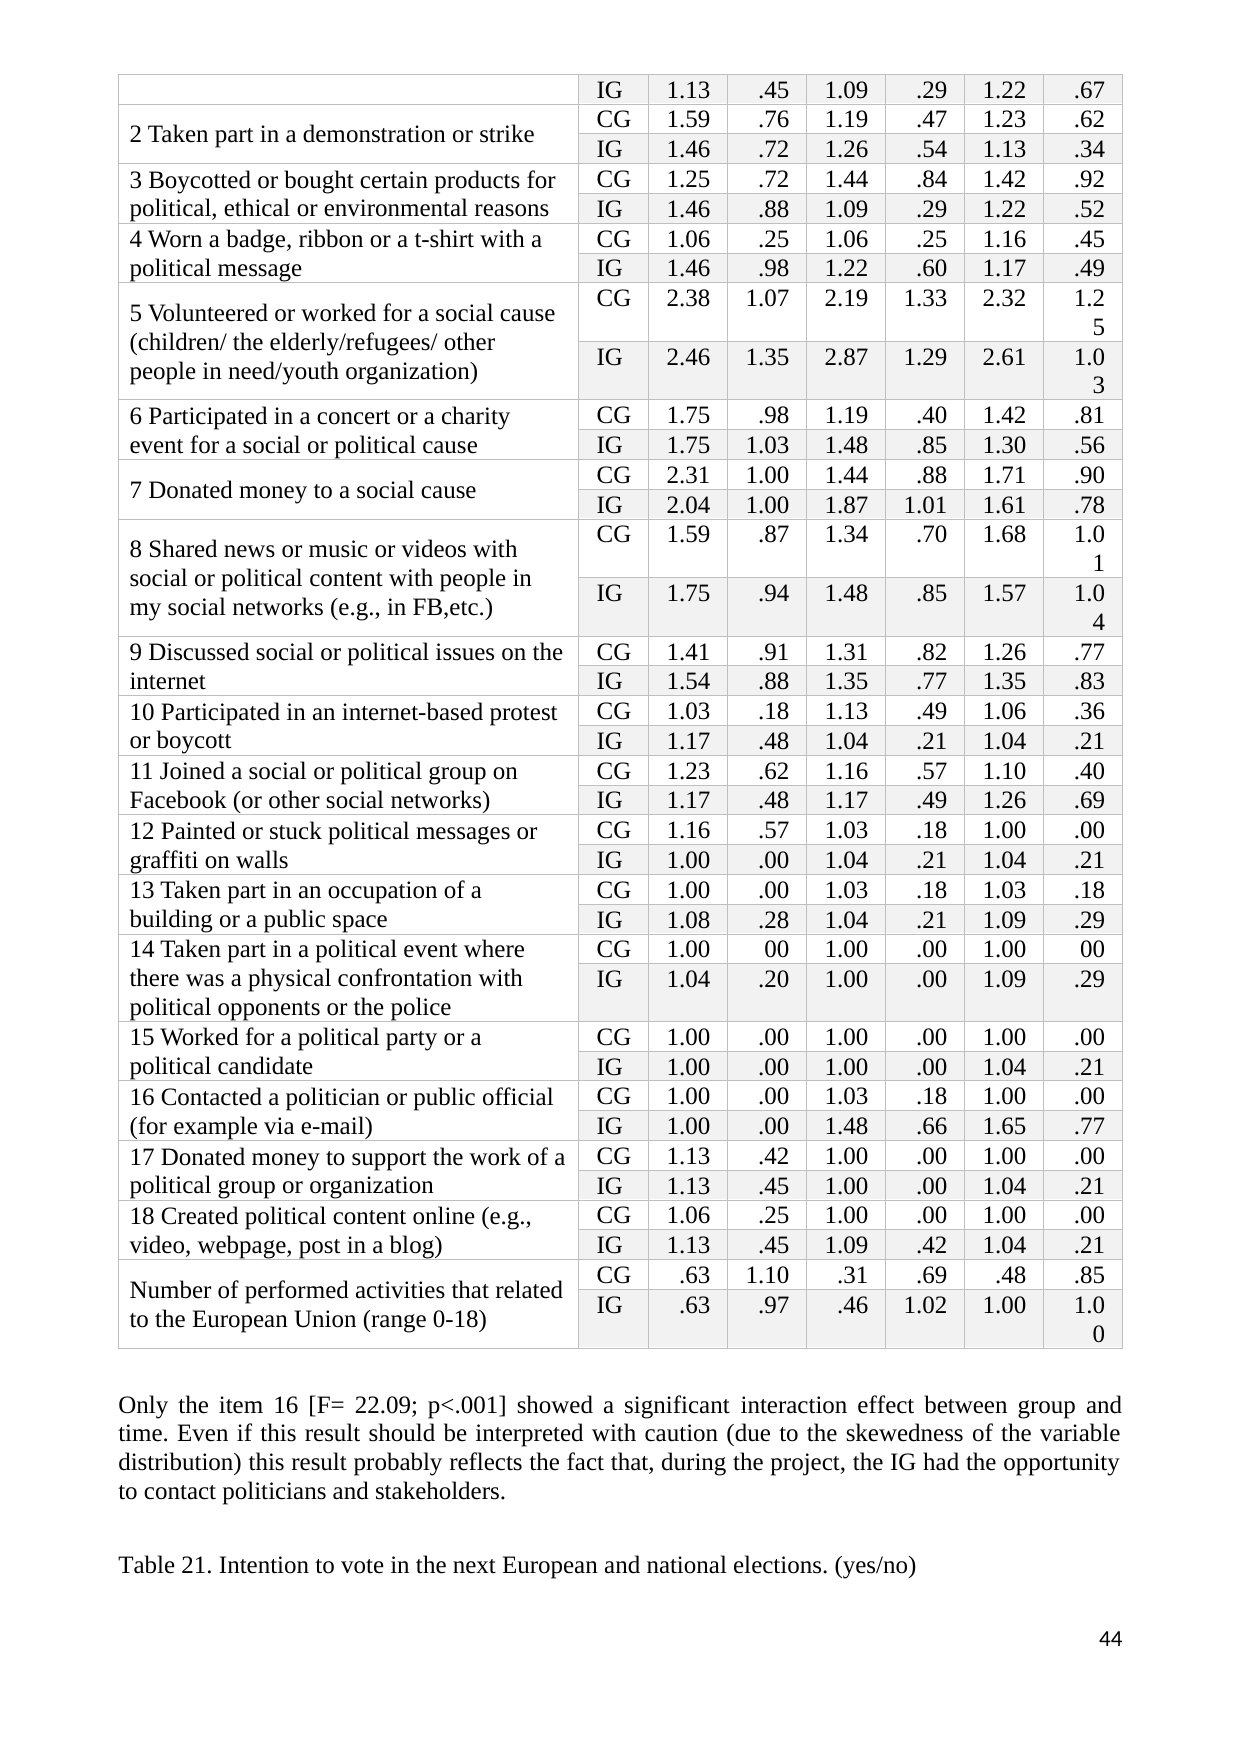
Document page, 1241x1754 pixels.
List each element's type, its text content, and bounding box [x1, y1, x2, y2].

table_cell 1.04 [965, 1052, 1043, 1080]
table_cell 2.61 [965, 342, 1043, 399]
table_cell .21 [1044, 845, 1122, 874]
table_cell .00 [886, 964, 964, 1021]
table_cell 1.31 [807, 637, 885, 665]
table_cell .78 [1044, 490, 1122, 518]
table_cell [119, 75, 578, 103]
table_cell 1.22 [807, 254, 885, 282]
table_cell 1.03 [965, 875, 1043, 904]
table_cell 11 Joined a social or political group on Facebook (or other social networks) [119, 756, 578, 814]
table_cell 1.87 [807, 490, 885, 518]
table_cell .29 [1044, 964, 1122, 1021]
table_cell 8 Shared news or music or videos with social or political content with people in my social networks (e.g., in FB,etc.) [119, 520, 578, 636]
table_cell IG [579, 1111, 648, 1140]
table_cell 6 Participated in a concert or a charity event for a social or political cause [119, 400, 578, 459]
table_cell 1.25 [1044, 283, 1122, 341]
table_cell 1.04 [965, 1230, 1043, 1259]
table_cell 1.00 [965, 1081, 1043, 1110]
table_cell 1.04 [807, 726, 885, 755]
table_cell .40 [1044, 756, 1122, 784]
table_cell .21 [886, 845, 964, 874]
table_cell .82 [886, 637, 964, 665]
table_cell .20 [728, 964, 806, 1021]
table_cell 1.13 [965, 134, 1043, 163]
table_cell 1.26 [965, 786, 1043, 814]
table_cell 1.03 [807, 1081, 885, 1110]
table_cell 1.44 [807, 460, 885, 489]
table_cell 1.59 [649, 520, 727, 577]
table_cell 2.38 [649, 283, 727, 341]
table_cell 2.04 [649, 490, 727, 518]
table_cell 2 Taken part in a demonstration or strike [119, 105, 578, 163]
table_cell 1.00 [649, 1111, 727, 1140]
table_cell .45 [728, 1230, 806, 1259]
table_cell .85 [1044, 1260, 1122, 1289]
table_cell 1.13 [649, 1230, 727, 1259]
table_cell 1.00 [649, 845, 727, 874]
table_cell IG [579, 1171, 648, 1199]
table_cell IG [579, 75, 648, 103]
table_cell 1.35 [728, 342, 806, 399]
table_cell .40 [886, 400, 964, 429]
table_cell 1.00 [649, 935, 727, 963]
table_cell .67 [1044, 75, 1122, 103]
table_cell 1.26 [807, 134, 885, 163]
table_cell 1.42 [965, 164, 1043, 193]
table_cell 1.35 [807, 666, 885, 695]
table_cell IG [579, 845, 648, 874]
table_cell CG [579, 815, 648, 844]
table_cell 1.03 [649, 696, 727, 725]
table_cell IG [579, 1230, 648, 1259]
table_cell 14 Taken part in a political event where there was a physical confrontation with political opponents or the police [119, 935, 578, 1021]
table_cell 1.17 [807, 786, 885, 814]
table_cell 4 Worn a badge, ribbon or a t-shirt with a political message [119, 224, 578, 282]
table_cell CG [579, 224, 648, 252]
table_cell .48 [728, 726, 806, 755]
table_cell .81 [1044, 400, 1122, 429]
table_cell IG [579, 134, 648, 163]
table_cell 1.10 [965, 756, 1043, 784]
table_cell 1.00 [965, 1022, 1043, 1051]
table_cell CG [579, 460, 648, 489]
table_cell 1.33 [886, 283, 964, 341]
table_cell 1.01 [1044, 520, 1122, 577]
table_cell 1.09 [965, 905, 1043, 933]
table_cell 7 Donated money to a social cause [119, 460, 578, 518]
table_cell 16 Contacted a politician or public official (for example via e-mail) [119, 1081, 578, 1140]
table_cell .45 [728, 75, 806, 103]
table_cell 15 Worked for a political party or a political candidate [119, 1022, 578, 1080]
table_cell 1.71 [965, 460, 1043, 489]
table_cell CG [579, 935, 648, 963]
table_cell CG [579, 1260, 648, 1289]
table_cell .52 [1044, 194, 1122, 223]
table_cell CG [579, 1201, 648, 1229]
table_cell IG [579, 490, 648, 518]
table_cell .21 [1044, 1052, 1122, 1080]
table_cell 1.03 [1044, 342, 1122, 399]
table_cell CG [579, 520, 648, 577]
table_cell 00 [728, 935, 806, 963]
table_cell .21 [886, 726, 964, 755]
table_cell 1.00 [649, 1022, 727, 1051]
table_cell .29 [886, 75, 964, 103]
table_cell 1.19 [807, 105, 885, 133]
table_cell .29 [1044, 905, 1122, 933]
table_cell .63 [649, 1290, 727, 1347]
table_cell CG [579, 696, 648, 725]
table_cell 1.19 [807, 400, 885, 429]
table_cell .72 [728, 164, 806, 193]
table_cell 1.46 [649, 194, 727, 223]
table_cell 1.06 [807, 224, 885, 252]
table_cell 1.10 [728, 1260, 806, 1289]
table_cell 1.04 [807, 905, 885, 933]
table_cell .00 [728, 845, 806, 874]
table_cell .69 [1044, 786, 1122, 814]
table_cell .25 [728, 1201, 806, 1229]
table_cell .00 [1044, 1201, 1122, 1229]
table_cell 1.06 [649, 1201, 727, 1229]
table_cell 1.34 [807, 520, 885, 577]
table_cell .49 [1044, 254, 1122, 282]
table_cell 1.44 [807, 164, 885, 193]
table_cell IG [579, 1290, 648, 1347]
table_cell 1.06 [965, 696, 1043, 725]
table_cell .87 [728, 520, 806, 577]
table_cell IG [579, 578, 648, 636]
table_cell .36 [1044, 696, 1122, 725]
table_cell IG [579, 666, 648, 695]
table_cell 1.09 [807, 1230, 885, 1259]
table_cell 1.22 [965, 75, 1043, 103]
table_cell 1.75 [649, 400, 727, 429]
table_cell .00 [728, 1081, 806, 1110]
table_cell 1.00 [649, 1081, 727, 1110]
table_cell 2.31 [649, 460, 727, 489]
table_cell 1.03 [807, 815, 885, 844]
table_cell .77 [1044, 1111, 1122, 1140]
table_cell 1.03 [807, 875, 885, 904]
table_cell .46 [807, 1290, 885, 1347]
table_cell 1.17 [965, 254, 1043, 282]
table_cell 00 [1044, 935, 1122, 963]
table_cell 3 Boycotted or bought certain products for political, ethical or environmental reasons [119, 164, 578, 223]
table_cell .45 [728, 1171, 806, 1199]
table_cell .90 [1044, 460, 1122, 489]
table_cell 1.00 [728, 460, 806, 489]
table_cell .00 [728, 1111, 806, 1140]
table_cell .48 [965, 1260, 1043, 1289]
table_cell CG [579, 1022, 648, 1051]
text Table 21. Intention to vote in the next European and national elections. (yes/no) [118, 1550, 1122, 1579]
table_cell .47 [886, 105, 964, 133]
table_cell .85 [886, 430, 964, 459]
table_cell 1.61 [965, 490, 1043, 518]
table_cell 1.42 [965, 400, 1043, 429]
table_cell .25 [728, 224, 806, 252]
table_cell .72 [728, 134, 806, 163]
table_cell 2.46 [649, 342, 727, 399]
table_cell IG [579, 430, 648, 459]
table_cell 2.19 [807, 283, 885, 341]
table_cell 1.75 [649, 578, 727, 636]
table_cell .00 [886, 1141, 964, 1170]
table_cell .00 [728, 875, 806, 904]
table_cell .77 [1044, 637, 1122, 665]
table_cell 1.16 [965, 224, 1043, 252]
table_cell .57 [728, 815, 806, 844]
text Only the item 16 [F= 22.09; p<.001] showed a significant interaction effect between group and time. Even if this result should be interpreted with caution (due to the skewedness of the variable distribution) this result probably reflects the fact that, during the project, the IG had the opportunity to contact politicians and stakeholders. [118, 1390, 1122, 1505]
table_cell 1.00 [965, 935, 1043, 963]
table_cell CG [579, 1081, 648, 1110]
table_cell .91 [728, 637, 806, 665]
table_cell .49 [886, 696, 964, 725]
table_cell IG [579, 905, 648, 933]
table_cell Number of performed activities that related to the European Union (range 0-18) [119, 1260, 578, 1347]
table_cell .98 [728, 400, 806, 429]
table_cell 1.00 [965, 1290, 1043, 1347]
table_cell .70 [886, 520, 964, 577]
table_cell 2.32 [965, 283, 1043, 341]
table_cell .00 [886, 1052, 964, 1080]
table_cell 1.48 [807, 1111, 885, 1140]
table_cell .21 [886, 905, 964, 933]
table_cell .28 [728, 905, 806, 933]
table_cell 1.35 [965, 666, 1043, 695]
table_cell CG [579, 164, 648, 193]
table_cell 1.09 [807, 194, 885, 223]
table_cell .88 [728, 666, 806, 695]
table_cell 1.17 [649, 726, 727, 755]
table_cell .66 [886, 1111, 964, 1140]
table_cell .62 [728, 756, 806, 784]
table_cell 1.00 [807, 1141, 885, 1170]
table_cell .00 [728, 1022, 806, 1051]
table_cell .21 [1044, 1230, 1122, 1259]
table_cell .29 [886, 194, 964, 223]
table_cell IG [579, 1052, 648, 1080]
table_cell .60 [886, 254, 964, 282]
table_cell 1.26 [965, 637, 1043, 665]
table_cell 1.41 [649, 637, 727, 665]
table_cell 1.46 [649, 134, 727, 163]
table_cell .18 [728, 696, 806, 725]
table_cell .48 [728, 786, 806, 814]
table_cell .69 [886, 1260, 964, 1289]
table_cell .00 [1044, 1141, 1122, 1170]
table_cell 1.13 [649, 1171, 727, 1199]
table_cell .98 [728, 254, 806, 282]
table_cell 9 Discussed social or political issues on the internet [119, 637, 578, 695]
table_cell .18 [886, 815, 964, 844]
table_cell IG [579, 254, 648, 282]
table_cell 1.65 [965, 1111, 1043, 1140]
table_cell 1.00 [807, 935, 885, 963]
table_cell 10 Participated in an internet-based protest or boycott [119, 696, 578, 755]
table_cell .49 [886, 786, 964, 814]
table_cell 1.08 [649, 905, 727, 933]
table_cell 1.00 [807, 964, 885, 1021]
table_cell 1.06 [649, 224, 727, 252]
table_cell 1.04 [807, 845, 885, 874]
table_cell 1.75 [649, 430, 727, 459]
table_cell 1.23 [649, 756, 727, 784]
table_cell 1.02 [886, 1290, 964, 1347]
table_cell .76 [728, 105, 806, 133]
table_cell .00 [1044, 815, 1122, 844]
table_cell CG [579, 1141, 648, 1170]
table_cell IG [579, 726, 648, 755]
table_cell .21 [1044, 1171, 1122, 1199]
table_cell CG [579, 283, 648, 341]
table_cell CG [579, 756, 648, 784]
table_cell 5 Volunteered or worked for a social cause (children/ the elderly/refugees/ other people in need/youth organization) [119, 283, 578, 399]
table_cell 1.17 [649, 786, 727, 814]
table_cell .45 [1044, 224, 1122, 252]
table_cell .88 [728, 194, 806, 223]
table_cell .56 [1044, 430, 1122, 459]
table_cell .00 [886, 1022, 964, 1051]
table_cell 1.00 [649, 1052, 727, 1080]
table_cell .97 [728, 1290, 806, 1347]
table_cell 1.46 [649, 254, 727, 282]
table_cell 1.00 [965, 815, 1043, 844]
table_cell 1.04 [965, 1171, 1043, 1199]
table_cell IG [579, 964, 648, 1021]
table_cell 1.13 [649, 1141, 727, 1170]
table_cell 18 Created political content online (e.g., video, webpage, post in a blog) [119, 1201, 578, 1259]
table_cell .18 [886, 875, 964, 904]
table_cell 1.29 [886, 342, 964, 399]
table_cell 1.09 [807, 75, 885, 103]
table_cell IG [579, 786, 648, 814]
table_cell .63 [649, 1260, 727, 1289]
table_cell 1.07 [728, 283, 806, 341]
table_cell 1.00 [807, 1052, 885, 1080]
table_cell .84 [886, 164, 964, 193]
table_cell .00 [1044, 1081, 1122, 1110]
table_cell .77 [886, 666, 964, 695]
table_cell .00 [886, 1201, 964, 1229]
table_cell .00 [886, 935, 964, 963]
table_cell .00 [886, 1171, 964, 1199]
table_cell 1.00 [965, 1141, 1043, 1170]
table_cell CG [579, 875, 648, 904]
table_cell 1.48 [807, 578, 885, 636]
table_cell 1.57 [965, 578, 1043, 636]
table_cell 1.23 [965, 105, 1043, 133]
table_cell 1.30 [965, 430, 1043, 459]
table_cell IG [579, 194, 648, 223]
table_cell 1.48 [807, 430, 885, 459]
table_cell 1.00 [649, 875, 727, 904]
table_cell .88 [886, 460, 964, 489]
table_cell .83 [1044, 666, 1122, 695]
table_cell .00 [1044, 1022, 1122, 1051]
table_cell 1.00 [1044, 1290, 1122, 1347]
table_cell .54 [886, 134, 964, 163]
table_cell 2.87 [807, 342, 885, 399]
table_cell 1.54 [649, 666, 727, 695]
table_cell .18 [1044, 875, 1122, 904]
table_cell CG [579, 637, 648, 665]
table_cell 1.04 [965, 845, 1043, 874]
table_cell 1.00 [807, 1171, 885, 1199]
table_cell 1.00 [965, 1201, 1043, 1229]
table_cell 1.68 [965, 520, 1043, 577]
table_cell .21 [1044, 726, 1122, 755]
table_cell 1.09 [965, 964, 1043, 1021]
table_cell .31 [807, 1260, 885, 1289]
table_cell 1.13 [649, 75, 727, 103]
table_cell .94 [728, 578, 806, 636]
table_cell .42 [886, 1230, 964, 1259]
table_cell .42 [728, 1141, 806, 1170]
table_cell 1.59 [649, 105, 727, 133]
table_cell .25 [886, 224, 964, 252]
table_cell 12 Painted or stuck political messages or graffiti on walls [119, 815, 578, 874]
table_cell 1.04 [649, 964, 727, 1021]
table_cell .62 [1044, 105, 1122, 133]
table_cell 1.00 [807, 1022, 885, 1051]
table_cell 13 Taken part in an occupation of a building or a public space [119, 875, 578, 933]
table_cell 17 Donated money to support the work of a political group or organization [119, 1141, 578, 1199]
table_cell .57 [886, 756, 964, 784]
table_cell CG [579, 105, 648, 133]
table_cell .00 [728, 1052, 806, 1080]
table_cell 1.03 [728, 430, 806, 459]
table_cell 1.16 [649, 815, 727, 844]
table_cell 1.04 [1044, 578, 1122, 636]
table_cell 1.04 [965, 726, 1043, 755]
table_cell 1.01 [886, 490, 964, 518]
table_cell IG [579, 342, 648, 399]
table_cell 1.22 [965, 194, 1043, 223]
table_cell 1.13 [807, 696, 885, 725]
table_cell 1.00 [728, 490, 806, 518]
table_cell 1.25 [649, 164, 727, 193]
table_cell .18 [886, 1081, 964, 1110]
table_cell .34 [1044, 134, 1122, 163]
table_cell CG [579, 400, 648, 429]
table_cell 1.00 [807, 1201, 885, 1229]
table_cell .92 [1044, 164, 1122, 193]
table_cell .85 [886, 578, 964, 636]
table_cell 1.16 [807, 756, 885, 784]
